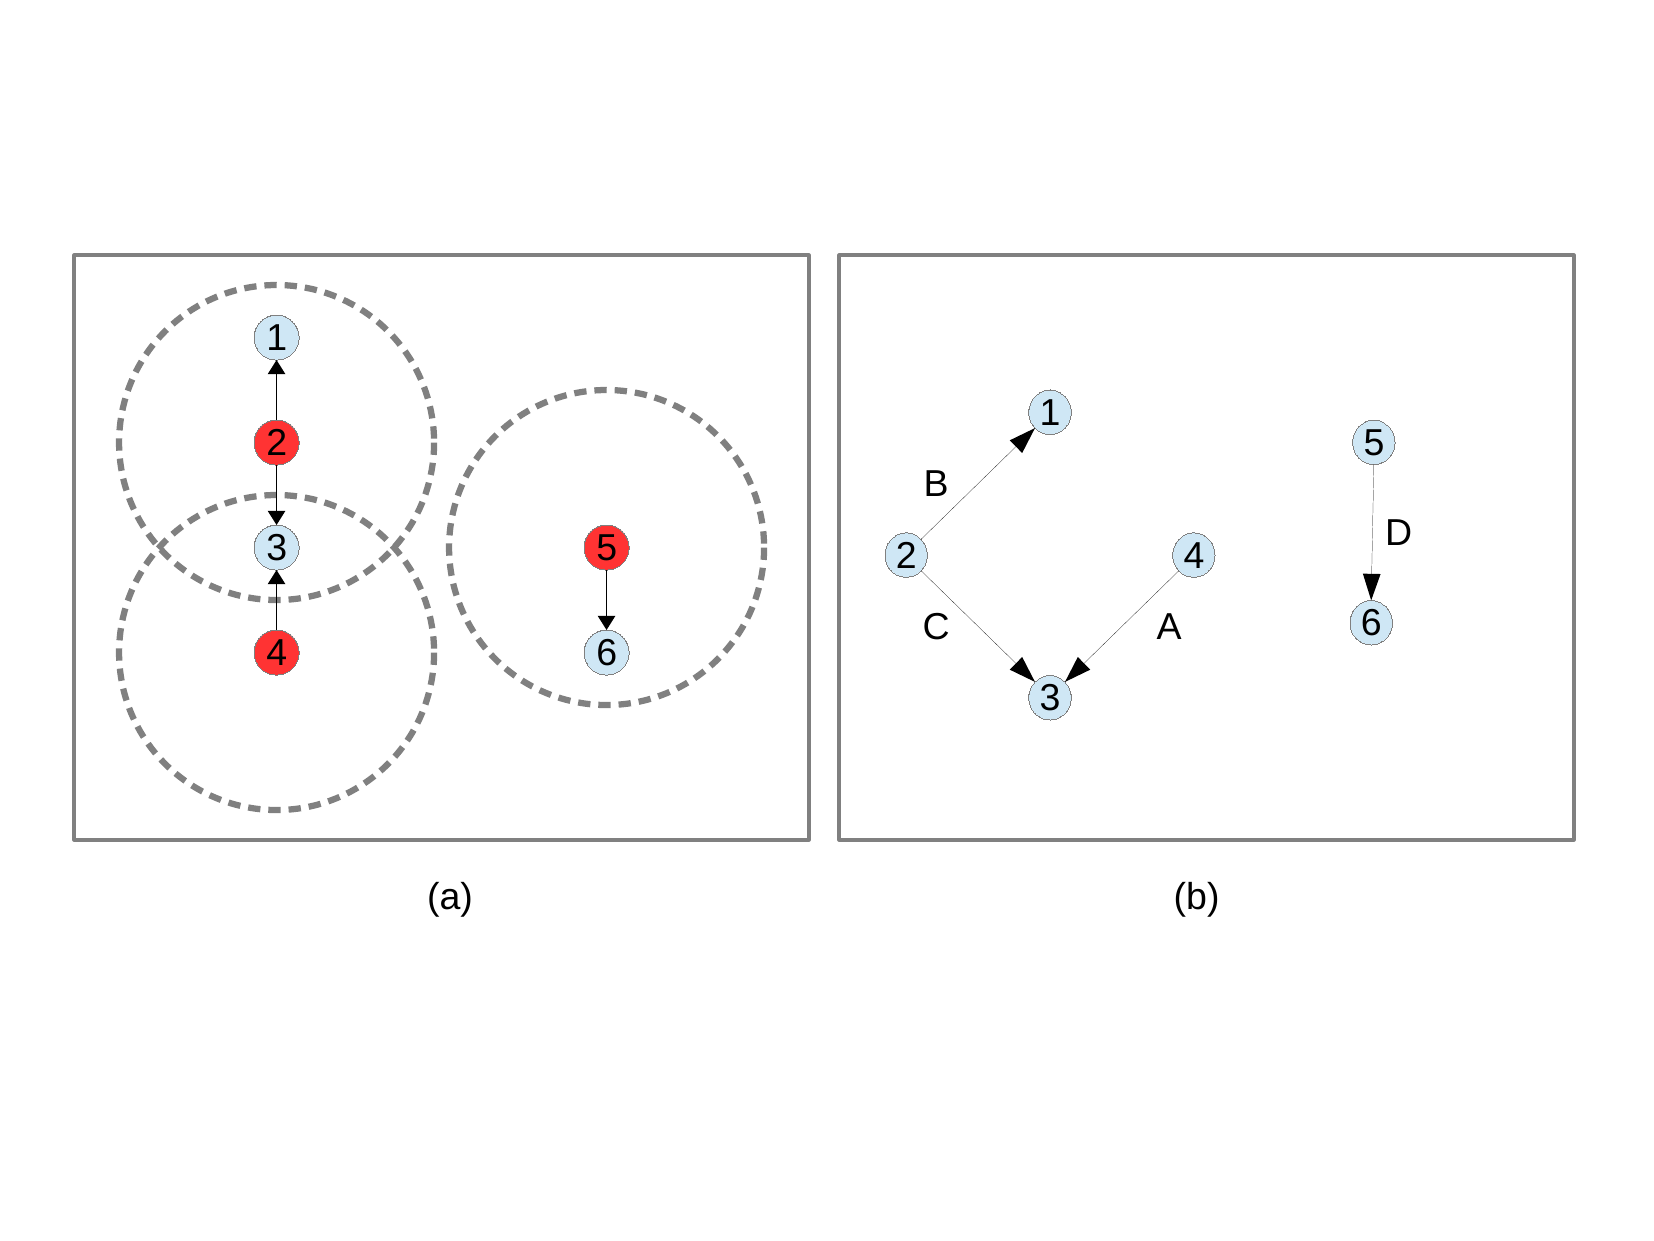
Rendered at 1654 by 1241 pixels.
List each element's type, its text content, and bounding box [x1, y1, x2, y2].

text_box 4 [254, 630, 300, 676]
text_box 6 [584, 630, 630, 676]
text_box 1 [1028, 389, 1072, 435]
text_box 3 [1028, 675, 1072, 721]
text_box 2 [254, 420, 300, 466]
text_box 5 [584, 525, 630, 571]
text_box 4 [1172, 532, 1216, 578]
text_box 1 [254, 315, 300, 360]
text_box 2 [885, 532, 928, 578]
text_box 6 [1350, 600, 1393, 646]
text_box (a) (b) [75, 863, 1575, 931]
text_box 3 [254, 525, 300, 570]
text_box 5 [1352, 420, 1396, 465]
